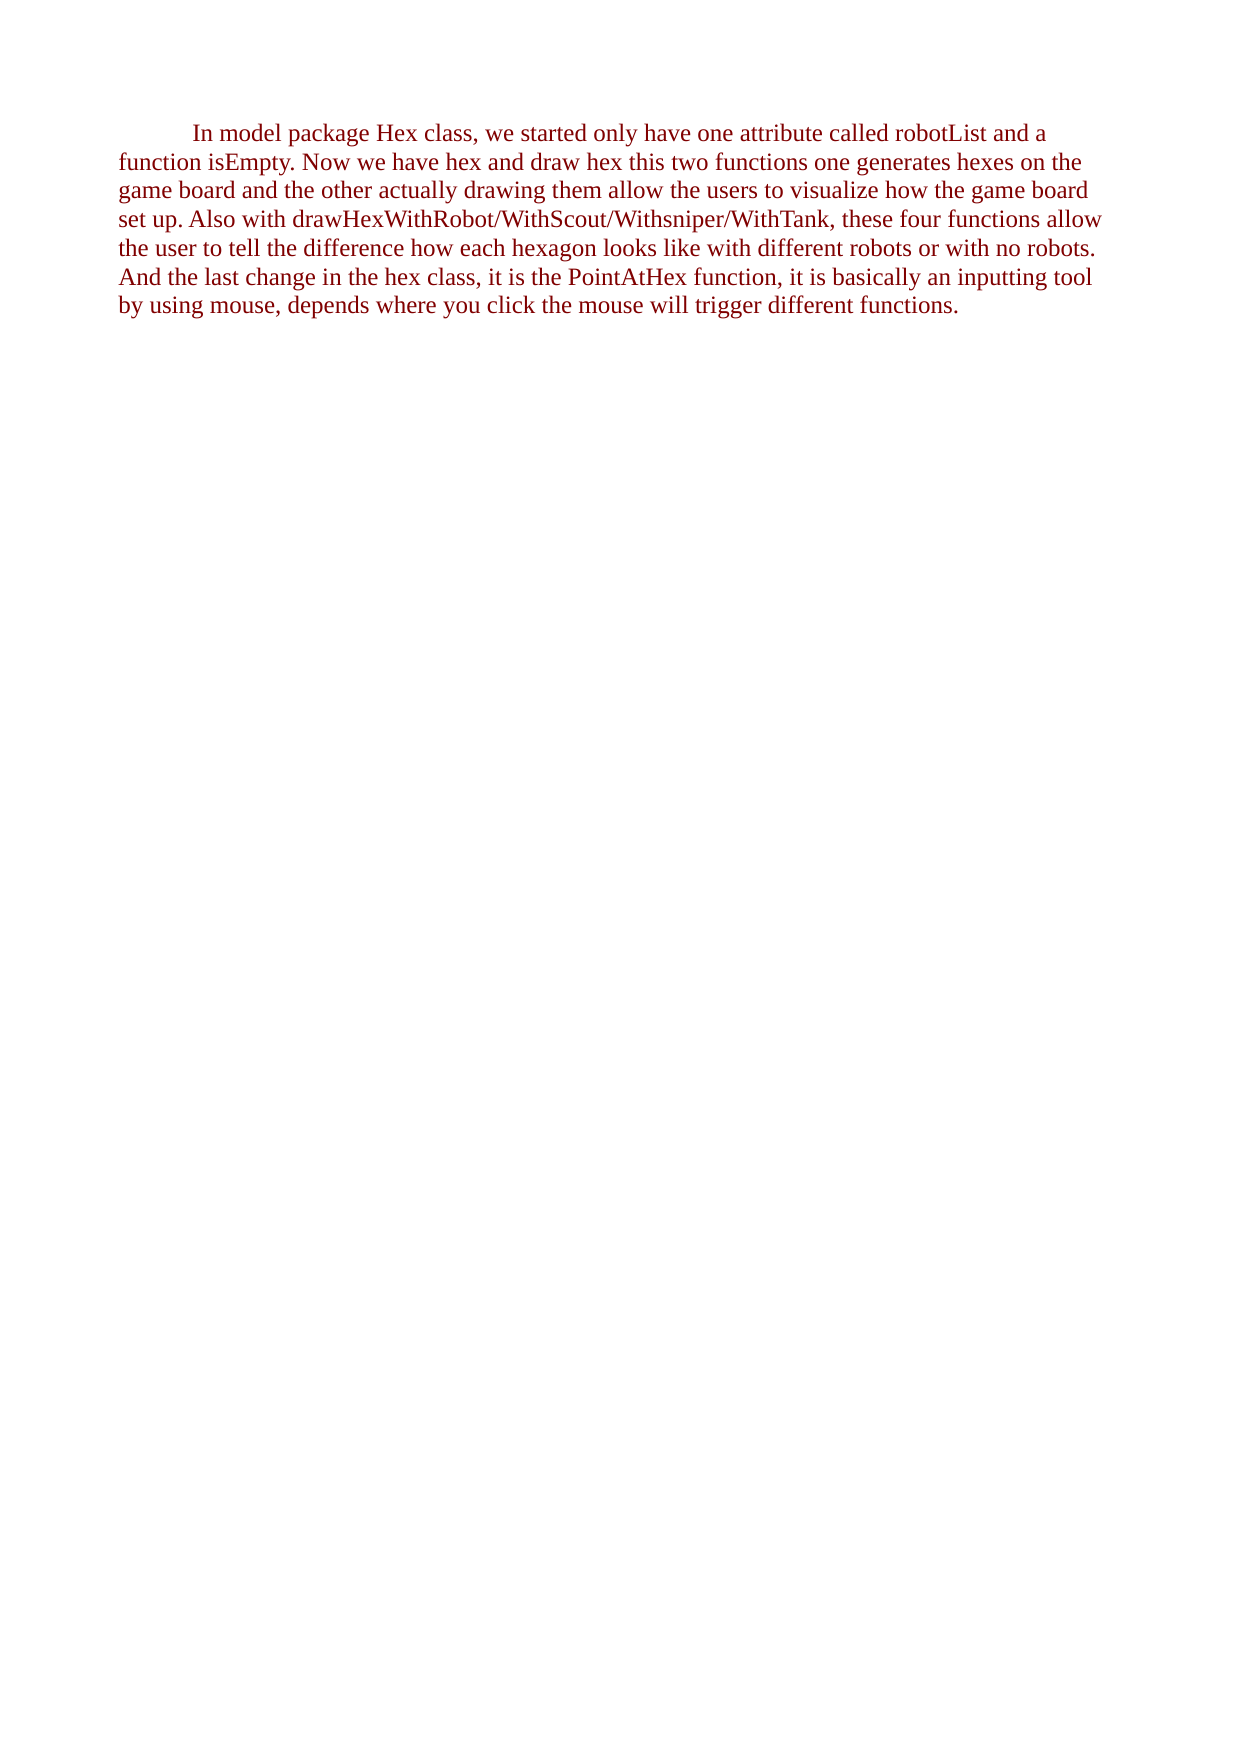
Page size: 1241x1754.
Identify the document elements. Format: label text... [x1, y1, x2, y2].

text In model package Hex class, we started only have one attribute called robotList and a function isEmpty. Now we have hex and draw hex this two functions one generates hexes on the game board and the other actually drawing them allow the users to visualize how the game board set up. Also with drawHexWithRobot/WithScout/Withsniper/WithTank, these four functions allow the user to tell the difference how each hexagon looks like with different robots or with no robots. And the last change in the hex class, it is the PointAtHex function, it is basically an inputting tool by using mouse, depends where you click the mouse will trigger different functions. [118, 118, 1122, 319]
